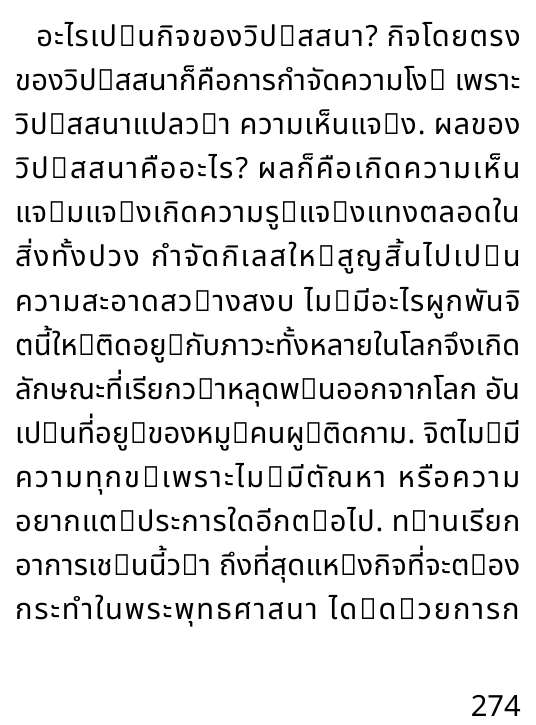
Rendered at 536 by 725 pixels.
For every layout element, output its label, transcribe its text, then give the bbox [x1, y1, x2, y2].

text อะไรเปนกิจของวิปสสนา? กิจโดยตรงของวิปสสนาก็คือการกําจัดความโง เพราะวิปสสนาแปลวา ความเห็นแจง. ผลของวิปสสนาคืออะไร? ผลก็คือเกิดความเห็นแจมแจงเกิดความรูแจงแทงตลอดในสิ่งทั้งปวง กําจัดกิเลสใหสูญสิ้นไปเปนความสะอาดสวางสงบ ไมมีอะไรผูกพันจิตนี้ใหติดอยูกับภาวะทั้งหลายในโลกจึงเกิดลักษณะที่เรียกวาหลุดพนออกจากโลก อันเปนที่อยูของหมูคนผูติดกาม. จิตไมมีความทุกขเพราะไมมีตัณหา หรือความอยากแตประการใดอีกตอไป. ทานเรียกอาการเชนนี้วา ถึงที่สุดแหงกิจที่จะตองกระทําในพระพุทธศาสนา ไดดวยการก [15, 15, 521, 633]
